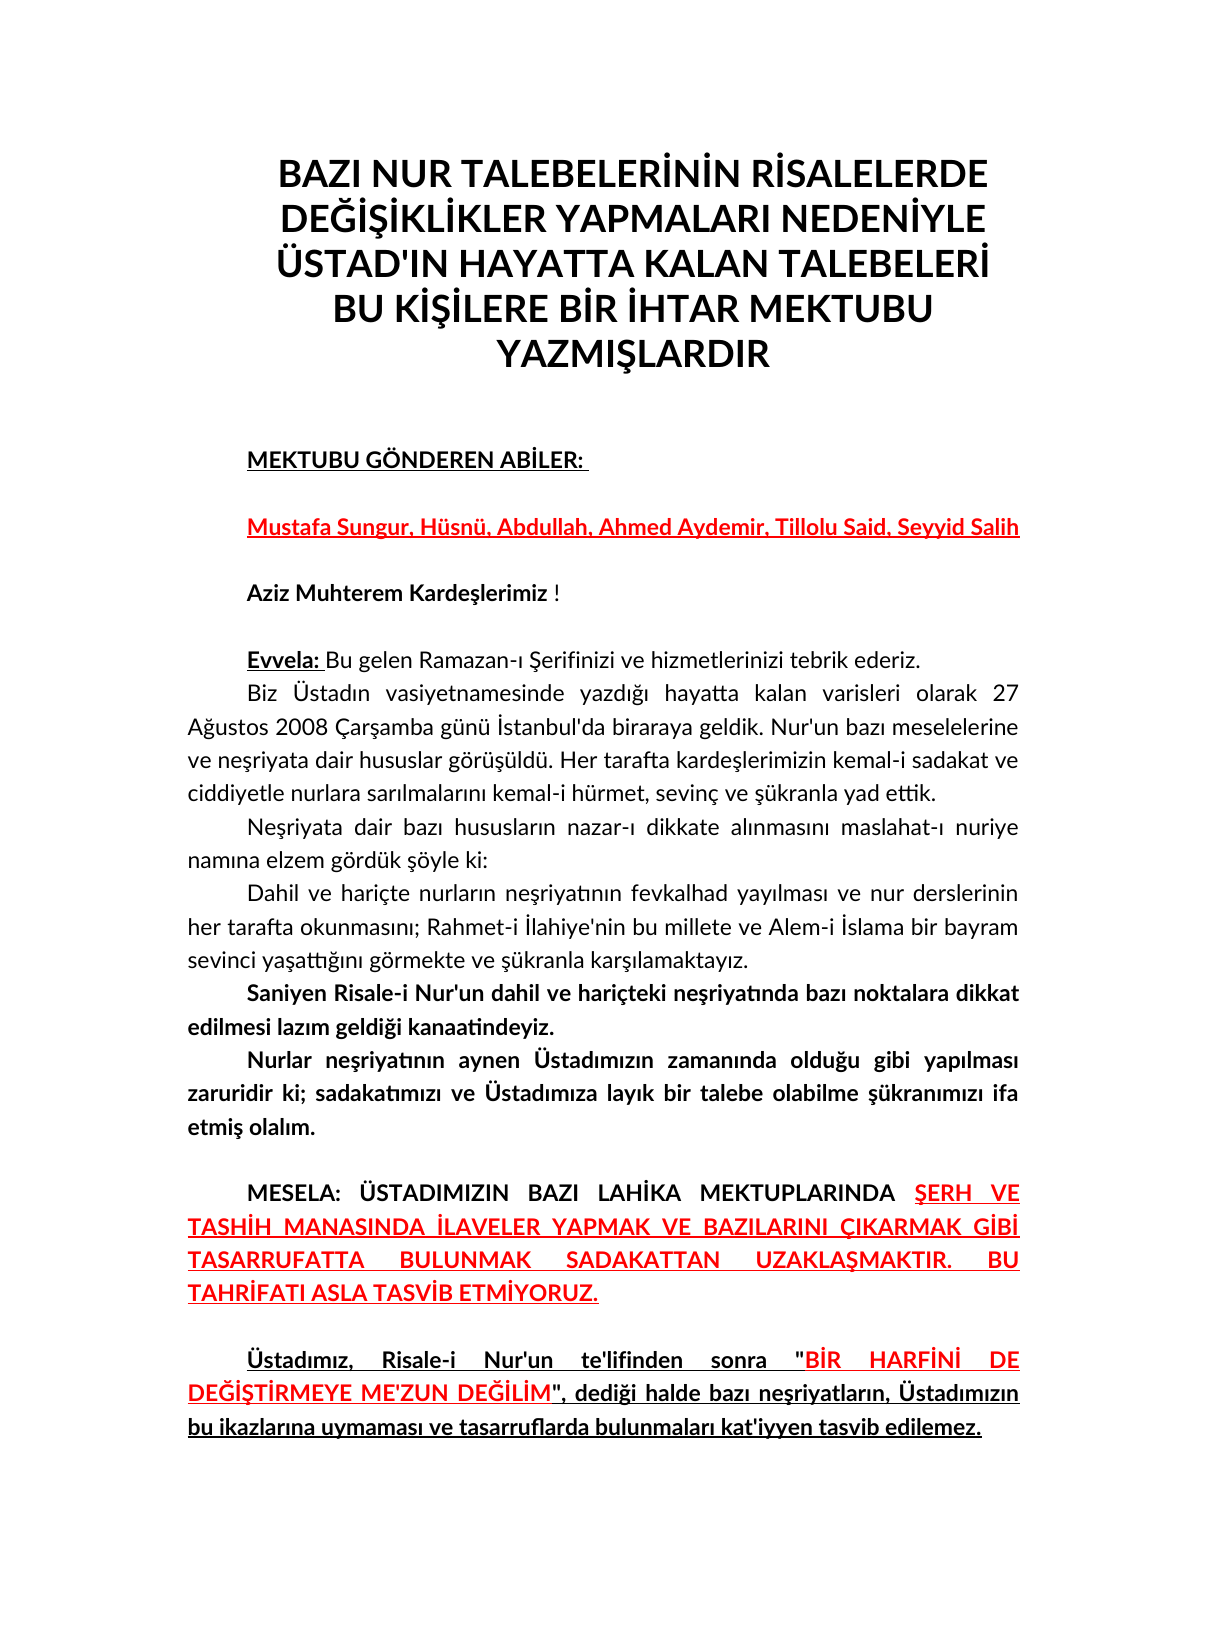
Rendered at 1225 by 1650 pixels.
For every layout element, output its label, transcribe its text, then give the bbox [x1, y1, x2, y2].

text Mustafa Sungur, Hüsnü, Abdullah, Ahmed Aydemir, Tillolu Said, Seyyid Salih [187, 508, 1020, 542]
text TASARRUFATTA BULUNMAK SADAKATTAN UZAKLAŞMAKTIR. BU [187, 1237, 1020, 1270]
text Dahil ve hariçte nurların neşriyatının fevkalhad yayılması ve nur derslerinin her tarafta okunmasını; Rahmet-i İlahiye'nin bu millete ve Alem-i İslama bir bayram sevinci yaşattığını görmekte ve şükranla karşılamaktayız. [187, 875, 1020, 975]
text Üstadımız, Risale-i Nur'un te'lifinden sonra "BİR HARFİNİ DE DEĞİŞTİRMEYE ME'ZUN DEĞİLİM", dediği halde bazı neşriyatların, Üstadımızın [187, 1342, 1020, 1403]
text MESELA: ÜSTADIMIZIN BAZI LAHİKA MEKTUPLARINDA ŞERH VE TASHİH MANASINDA İLAVELER YAPMAK VE BAZILARINI ÇIKARMAK GİBİ [187, 1175, 1020, 1236]
text Evvela: Bu gelen Ramazan-ı Şerifinizi ve hizmetlerinizi tebrik ederiz. [187, 642, 1020, 675]
text BAZI NUR TALEBELERİNİN RİSALELERDE DEĞİŞİKLİKLER YAPMALARI NEDENİYLE ÜSTAD'IN HAYATTA KALAN TALEBELERİ BU KİŞİLERE BİR İHTAR MEKTUBU YAZMIŞLARDIR [247, 150, 1020, 375]
text bu ikazlarına uymaması ve tasarruflarda bulunmaları kat'iyyen tasvib edilemez. [187, 1404, 1020, 1442]
text Neşriyata dair bazı hususların nazar-ı dikkate alınmasını maslahat-ı nuriye namına elzem gördük şöyle ki: [187, 808, 1020, 875]
text MEKTUBU GÖNDEREN ABİLER: [187, 442, 1020, 475]
text Nurlar neşriyatının aynen Üstadımızın zamanında olduğu gibi yapılması zaruridir ki; sadakatımızı ve Üstadımıza layık bir talebe olabilme şükranımızı ifa etmiş olalım. [187, 1042, 1020, 1142]
text TAHRİFATI ASLA TASVİB ETMİYORUZ. [187, 1271, 1020, 1308]
text Aziz Muhterem Kardeşlerimiz ! [187, 575, 1020, 608]
text Saniyen Risale-i Nur'un dahil ve hariçteki neşriyatında bazı noktalara dikkat edilmesi lazım geldiği kanaatindeyiz. [187, 975, 1020, 1042]
text Biz Üstadın vasiyetnamesinde yazdığı hayatta kalan varisleri olarak 27 Ağustos 2008 Çarşamba günü İstanbul'da biraraya geldik. Nur'un bazı meselelerine ve neşriyata dair hususlar görüşüldü. Her tarafta kardeşlerimizin kemal-i sadakat ve ciddiyetle nurlara sarılmalarını kemal-i hürmet, sevinç ve şükranla yad ettik. [187, 675, 1020, 808]
